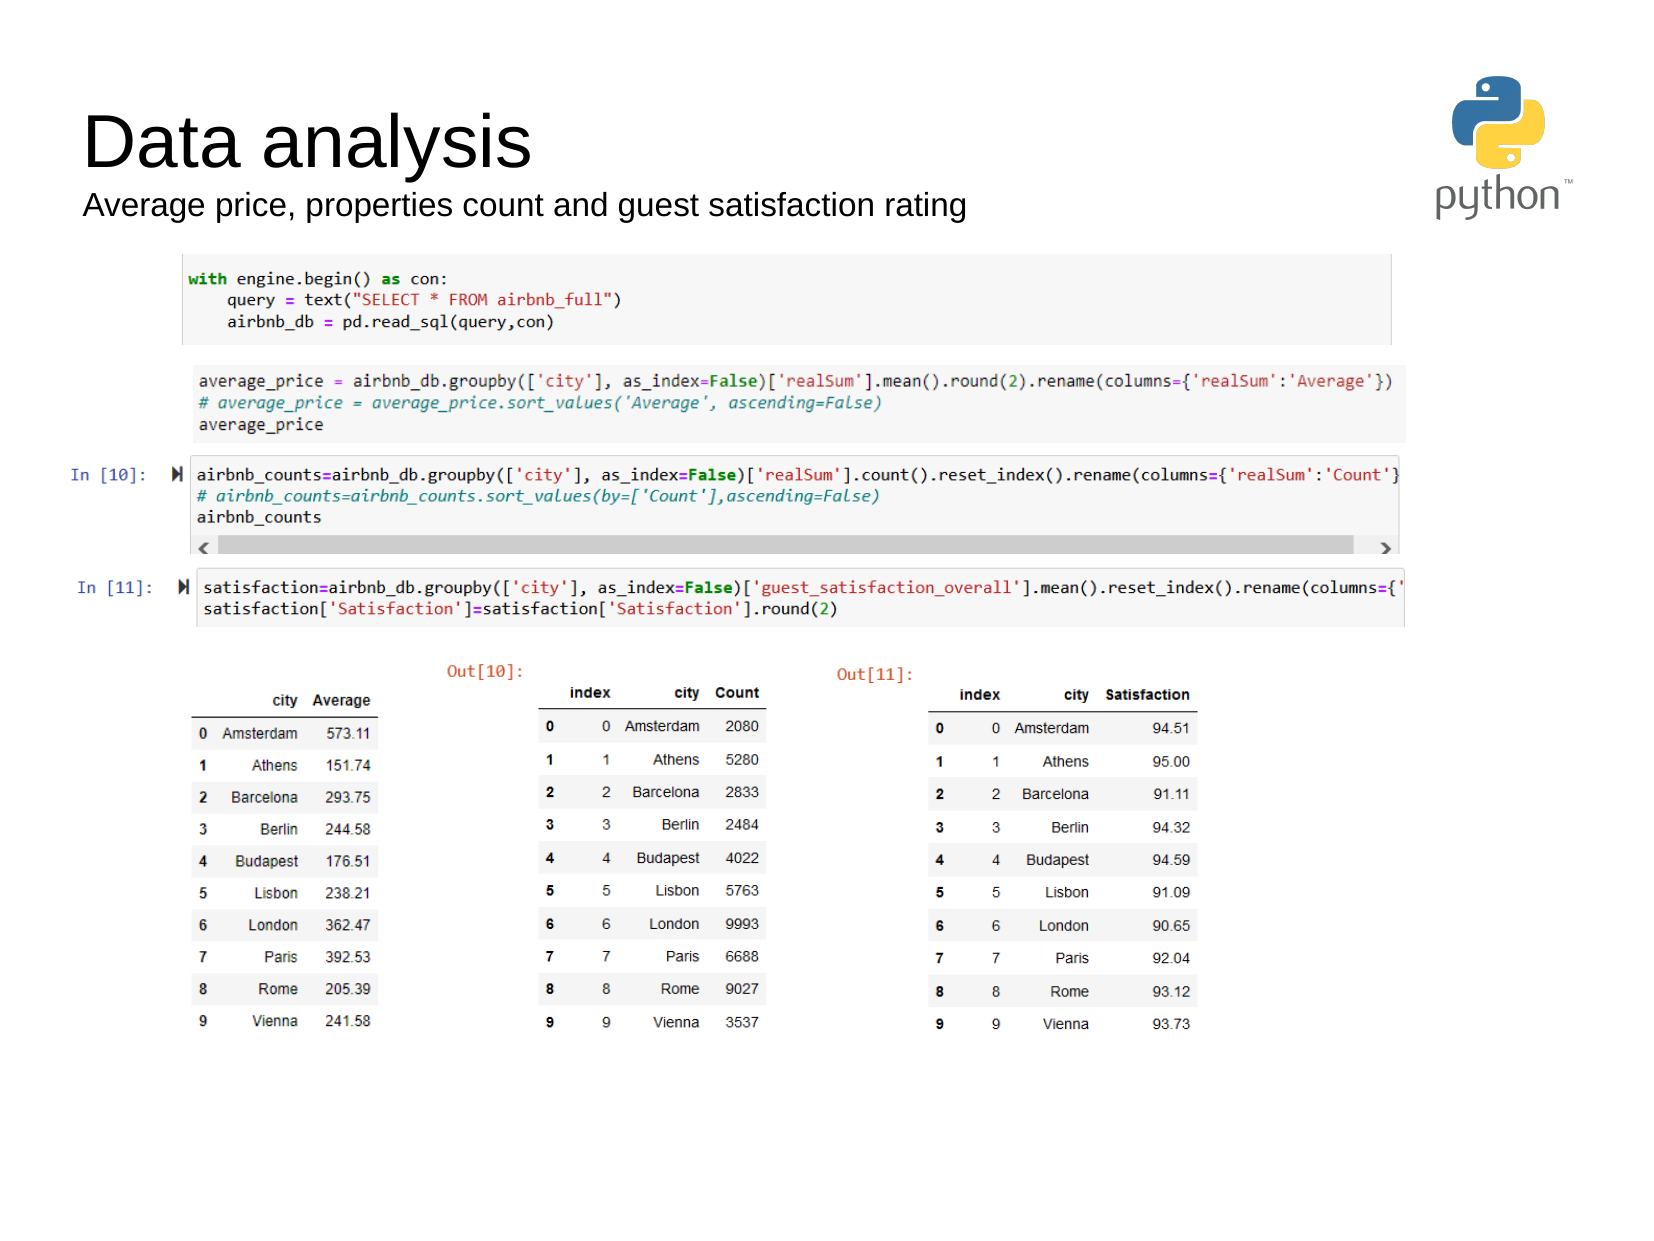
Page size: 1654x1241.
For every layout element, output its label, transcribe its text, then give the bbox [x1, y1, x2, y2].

picture [183, 686, 388, 1041]
picture [44, 366, 1411, 627]
picture [435, 660, 781, 1041]
picture [825, 660, 1208, 1050]
title Data analysis Average price, properties count and guest satisfaction rating [82, 93, 1264, 215]
picture [38, 254, 1396, 346]
